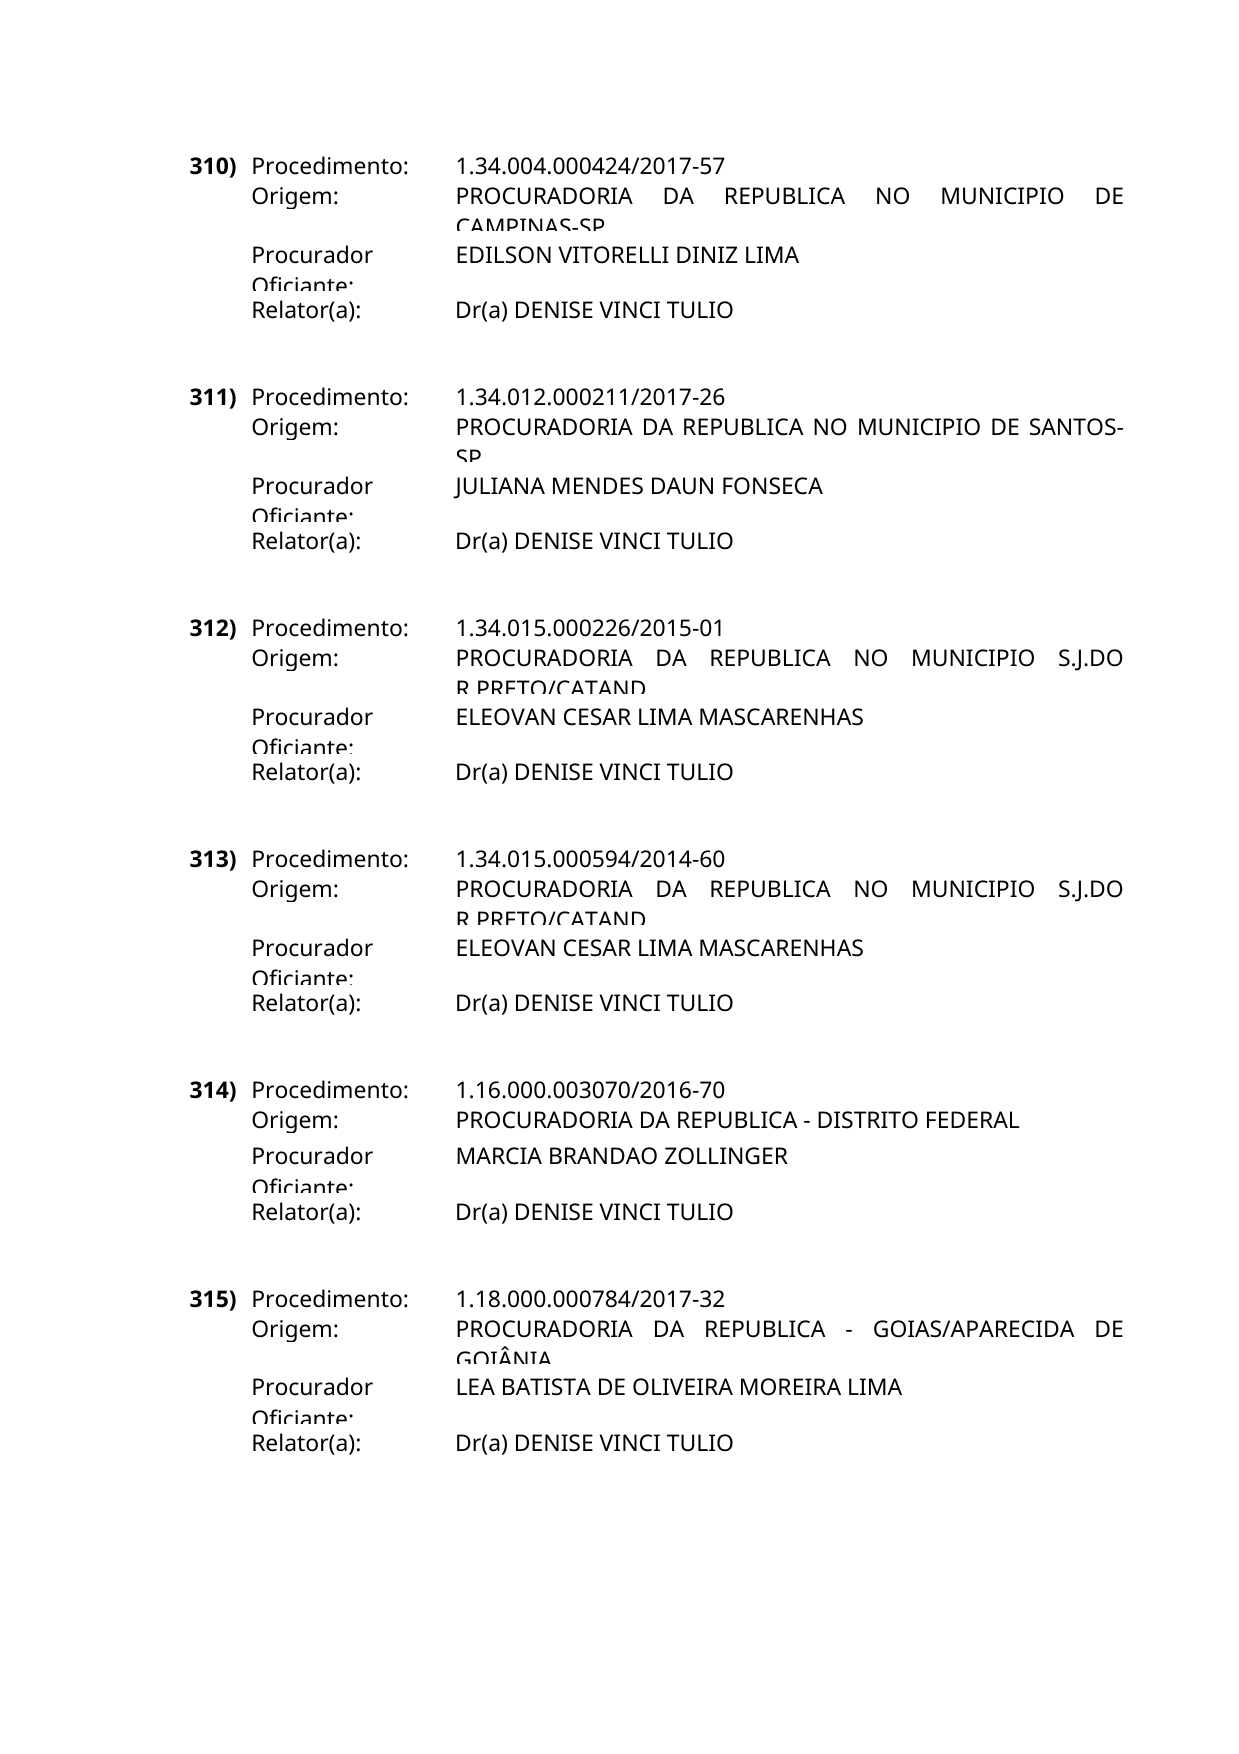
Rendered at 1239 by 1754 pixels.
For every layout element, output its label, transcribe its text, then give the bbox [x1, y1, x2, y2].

table_cell [1125, 555, 1239, 612]
table_cell [455, 1364, 1124, 1371]
table_cell Origem: [251, 1104, 455, 1133]
table_cell Procedimento: [251, 843, 455, 872]
table_cell [0, 1283, 189, 1311]
table_cell Procurador Oficiante: [251, 470, 455, 522]
table_cell EDILSON VITORELLI DINIZ LIMA [455, 239, 1124, 289]
table_cell [0, 924, 189, 932]
table_cell [251, 1226, 455, 1283]
table_cell [251, 671, 455, 693]
table_cell [189, 231, 251, 238]
table_header Relator(a): [251, 525, 455, 554]
table_header [251, 0, 455, 150]
table_cell Procurador Oficiante: [251, 239, 455, 291]
table_header [0, 0, 189, 150]
table_cell [189, 987, 251, 1017]
table_cell [0, 1313, 189, 1341]
table_cell [189, 1364, 251, 1371]
table_cell [1125, 642, 1239, 671]
table_cell [1125, 1341, 1239, 1364]
table_cell [1125, 470, 1239, 521]
table_cell [1125, 612, 1239, 641]
table_cell [1125, 1196, 1239, 1226]
table_cell [455, 324, 1124, 381]
table_cell [251, 324, 455, 381]
table_cell [189, 932, 251, 983]
table_cell [251, 786, 455, 843]
table_cell [1125, 294, 1239, 324]
table_cell 1.34.012.000211/2017-26 [455, 381, 1124, 409]
table_cell [0, 1196, 189, 1226]
table_cell [0, 671, 189, 693]
table_cell JULIANA MENDES DAUN FONSECA [455, 470, 1124, 521]
table_header Dr(a) DENISE VINCI TULIO [455, 525, 1122, 554]
table_cell ELEOVAN CESAR LIMA MASCARENHAS [455, 932, 1124, 983]
table_cell [189, 924, 251, 932]
table_cell [1125, 150, 1239, 178]
table_cell [1125, 411, 1239, 439]
table_cell [189, 470, 251, 521]
table_cell [189, 693, 251, 701]
table_cell [0, 239, 189, 289]
table_cell [0, 470, 189, 521]
table_header Dr(a) DENISE VINCI TULIO [455, 987, 1122, 1016]
table_cell [1125, 1140, 1239, 1191]
table_cell [455, 1226, 1124, 1283]
table_cell LEA BATISTA DE OLIVEIRA MOREIRA LIMA [455, 1371, 1124, 1422]
table_cell [189, 1226, 251, 1283]
table_header Dr(a) DENISE VINCI TULIO [455, 1196, 1122, 1224]
table_cell [1125, 231, 1239, 238]
table_cell [1125, 1133, 1239, 1140]
table_cell [455, 1133, 1124, 1140]
table_cell Procurador Oficiante: [251, 1140, 455, 1193]
table_cell [251, 462, 455, 469]
table_cell [251, 231, 455, 238]
table_cell [0, 381, 189, 409]
table_cell [1125, 701, 1239, 752]
table_cell Procedimento: [251, 381, 455, 409]
table_header [455, 0, 1124, 150]
table_cell 313) [189, 843, 251, 872]
table_cell [251, 1341, 455, 1364]
table_cell [251, 693, 455, 701]
table_cell [1125, 756, 1239, 786]
table_cell [0, 902, 189, 924]
table_cell [1125, 180, 1239, 208]
table_cell [455, 924, 1124, 932]
table_cell ELEOVAN CESAR LIMA MASCARENHAS [455, 701, 1124, 752]
table_cell Origem: [251, 873, 455, 902]
table_cell [189, 440, 251, 462]
table_cell [455, 1017, 1124, 1074]
table_cell [1125, 1226, 1239, 1283]
table_header Dr(a) DENISE VINCI TULIO [455, 294, 1122, 323]
table_cell [0, 1364, 189, 1371]
table_cell [1125, 873, 1239, 902]
table_cell [0, 932, 189, 983]
table_cell [455, 693, 1124, 701]
table_cell [1125, 324, 1239, 381]
table_cell [189, 555, 251, 612]
table_cell [1125, 381, 1239, 409]
table_cell [455, 555, 1124, 612]
table_cell [0, 150, 189, 178]
table_cell [1125, 987, 1239, 1017]
table_cell 1.18.000.000784/2017-32 [455, 1283, 1124, 1311]
table_cell [1125, 209, 1239, 231]
table_cell 314) [189, 1074, 251, 1103]
table_cell [189, 294, 251, 324]
table_cell Procurador Oficiante: [251, 701, 455, 753]
table_cell [0, 693, 189, 701]
table_cell [0, 231, 189, 238]
table_cell Procedimento: [251, 612, 455, 641]
table_cell [189, 411, 251, 439]
table_cell PROCURADORIA DA REPUBLICA NO MUNICIPIO S.J.DO R.PRETO/CATAND [455, 642, 1124, 693]
table_cell [1125, 932, 1239, 983]
table_cell [0, 756, 189, 786]
table_cell [0, 642, 189, 671]
table_cell 1.34.015.000594/2014-60 [455, 843, 1124, 872]
table_cell [1125, 693, 1239, 701]
table_cell [251, 555, 455, 612]
table_cell [1125, 902, 1239, 924]
table_cell 315) [189, 1283, 251, 1311]
table_cell [0, 1427, 189, 1457]
table_cell [189, 239, 251, 289]
table_cell [1125, 1074, 1239, 1103]
table_cell [0, 440, 189, 462]
table_cell [251, 1133, 455, 1140]
table_cell [1125, 525, 1239, 555]
table_cell [1125, 1313, 1239, 1341]
table_cell [0, 462, 189, 469]
table_header [189, 0, 251, 150]
table_cell PROCURADORIA DA REPUBLICA - GOIAS/APARECIDA DE GOIÂNIA [455, 1313, 1124, 1364]
table_cell [251, 209, 455, 231]
table_cell [189, 209, 251, 231]
table_cell [1125, 440, 1239, 462]
table_cell [189, 671, 251, 693]
table_cell MARCIA BRANDAO ZOLLINGER [455, 1140, 1124, 1191]
table_cell [189, 462, 251, 469]
table_cell [189, 1196, 251, 1226]
table_cell Origem: [251, 642, 455, 671]
table_cell [1125, 1283, 1239, 1311]
table_cell [189, 1017, 251, 1074]
table_cell [0, 411, 189, 439]
table_cell [189, 324, 251, 381]
table_cell Origem: [251, 411, 455, 439]
table_cell [189, 180, 251, 208]
table_cell Origem: [251, 1313, 455, 1341]
table_cell [455, 462, 1124, 469]
table_cell [251, 440, 455, 462]
table_cell [0, 525, 189, 555]
table_cell [0, 1341, 189, 1364]
table_header Relator(a): [251, 1427, 455, 1455]
table_cell [1125, 671, 1239, 693]
table_cell [0, 294, 189, 324]
table_cell Procurador Oficiante: [251, 932, 455, 984]
table_cell [189, 1341, 251, 1364]
table_cell [189, 1104, 251, 1133]
table_cell [1125, 1017, 1239, 1074]
table_cell [0, 1133, 189, 1140]
table_cell [251, 924, 455, 932]
table_cell [189, 1133, 251, 1140]
table_cell [189, 873, 251, 902]
table_cell [1125, 1371, 1239, 1422]
table_cell [0, 180, 189, 208]
table_cell [189, 902, 251, 924]
table_cell PROCURADORIA DA REPUBLICA NO MUNICIPIO S.J.DO R.PRETO/CATAND [455, 873, 1124, 924]
table_cell [0, 1104, 189, 1133]
table_cell [0, 209, 189, 231]
table_cell [189, 701, 251, 752]
table_cell [0, 1074, 189, 1103]
table_cell Procedimento: [251, 150, 455, 178]
table_cell [189, 1427, 251, 1457]
table_cell 1.16.000.003070/2016-70 [455, 1074, 1124, 1103]
table_cell PROCURADORIA DA REPUBLICA NO MUNICIPIO DE CAMPINAS-SP [455, 180, 1124, 231]
table_cell [1125, 843, 1239, 872]
table_header Relator(a): [251, 987, 455, 1016]
table_cell Origem: [251, 180, 455, 208]
table_cell [251, 902, 455, 924]
table_cell [0, 555, 189, 612]
table_header [1125, 0, 1239, 150]
table_cell [1125, 1364, 1239, 1371]
table_cell [251, 1364, 455, 1371]
table_cell [1125, 1104, 1239, 1133]
table_header Dr(a) DENISE VINCI TULIO [455, 1427, 1122, 1455]
table_cell [189, 1140, 251, 1191]
table_cell [1125, 462, 1239, 469]
table_cell [1125, 1427, 1239, 1457]
table_cell PROCURADORIA DA REPUBLICA NO MUNICIPIO DE SANTOS-SP [455, 411, 1124, 462]
table_cell 310) [189, 150, 251, 178]
table_cell [189, 786, 251, 843]
table_header Relator(a): [251, 1196, 455, 1224]
table_cell [189, 642, 251, 671]
table_cell [0, 786, 189, 843]
table_cell [0, 843, 189, 872]
table_cell [0, 1226, 189, 1283]
table_cell [251, 1017, 455, 1074]
table_cell [189, 756, 251, 786]
table_cell [1125, 239, 1239, 289]
table_cell PROCURADORIA DA REPUBLICA - DISTRITO FEDERAL [455, 1104, 1124, 1133]
table_cell [1125, 924, 1239, 932]
table_cell [189, 1371, 251, 1422]
table_cell [189, 1313, 251, 1341]
table_cell [0, 1017, 189, 1074]
table_cell [0, 873, 189, 902]
table_cell [0, 701, 189, 752]
table_cell [0, 612, 189, 641]
table_cell [0, 324, 189, 381]
table_cell [189, 525, 251, 555]
table_cell 1.34.015.000226/2015-01 [455, 612, 1124, 641]
table_cell [0, 987, 189, 1017]
table_cell [455, 231, 1124, 238]
table_cell Procedimento: [251, 1283, 455, 1311]
table_header Relator(a): [251, 756, 455, 785]
table_cell [1125, 786, 1239, 843]
table_cell [0, 1371, 189, 1422]
table_cell 312) [189, 612, 251, 641]
table_cell 311) [189, 381, 251, 409]
table_header Dr(a) DENISE VINCI TULIO [455, 756, 1122, 785]
table_cell 1.34.004.000424/2017-57 [455, 150, 1124, 178]
table_cell Procurador Oficiante: [251, 1371, 455, 1424]
table_cell [455, 786, 1124, 843]
table_header Relator(a): [251, 294, 455, 323]
table_cell [0, 1140, 189, 1191]
table_cell Procedimento: [251, 1074, 455, 1103]
